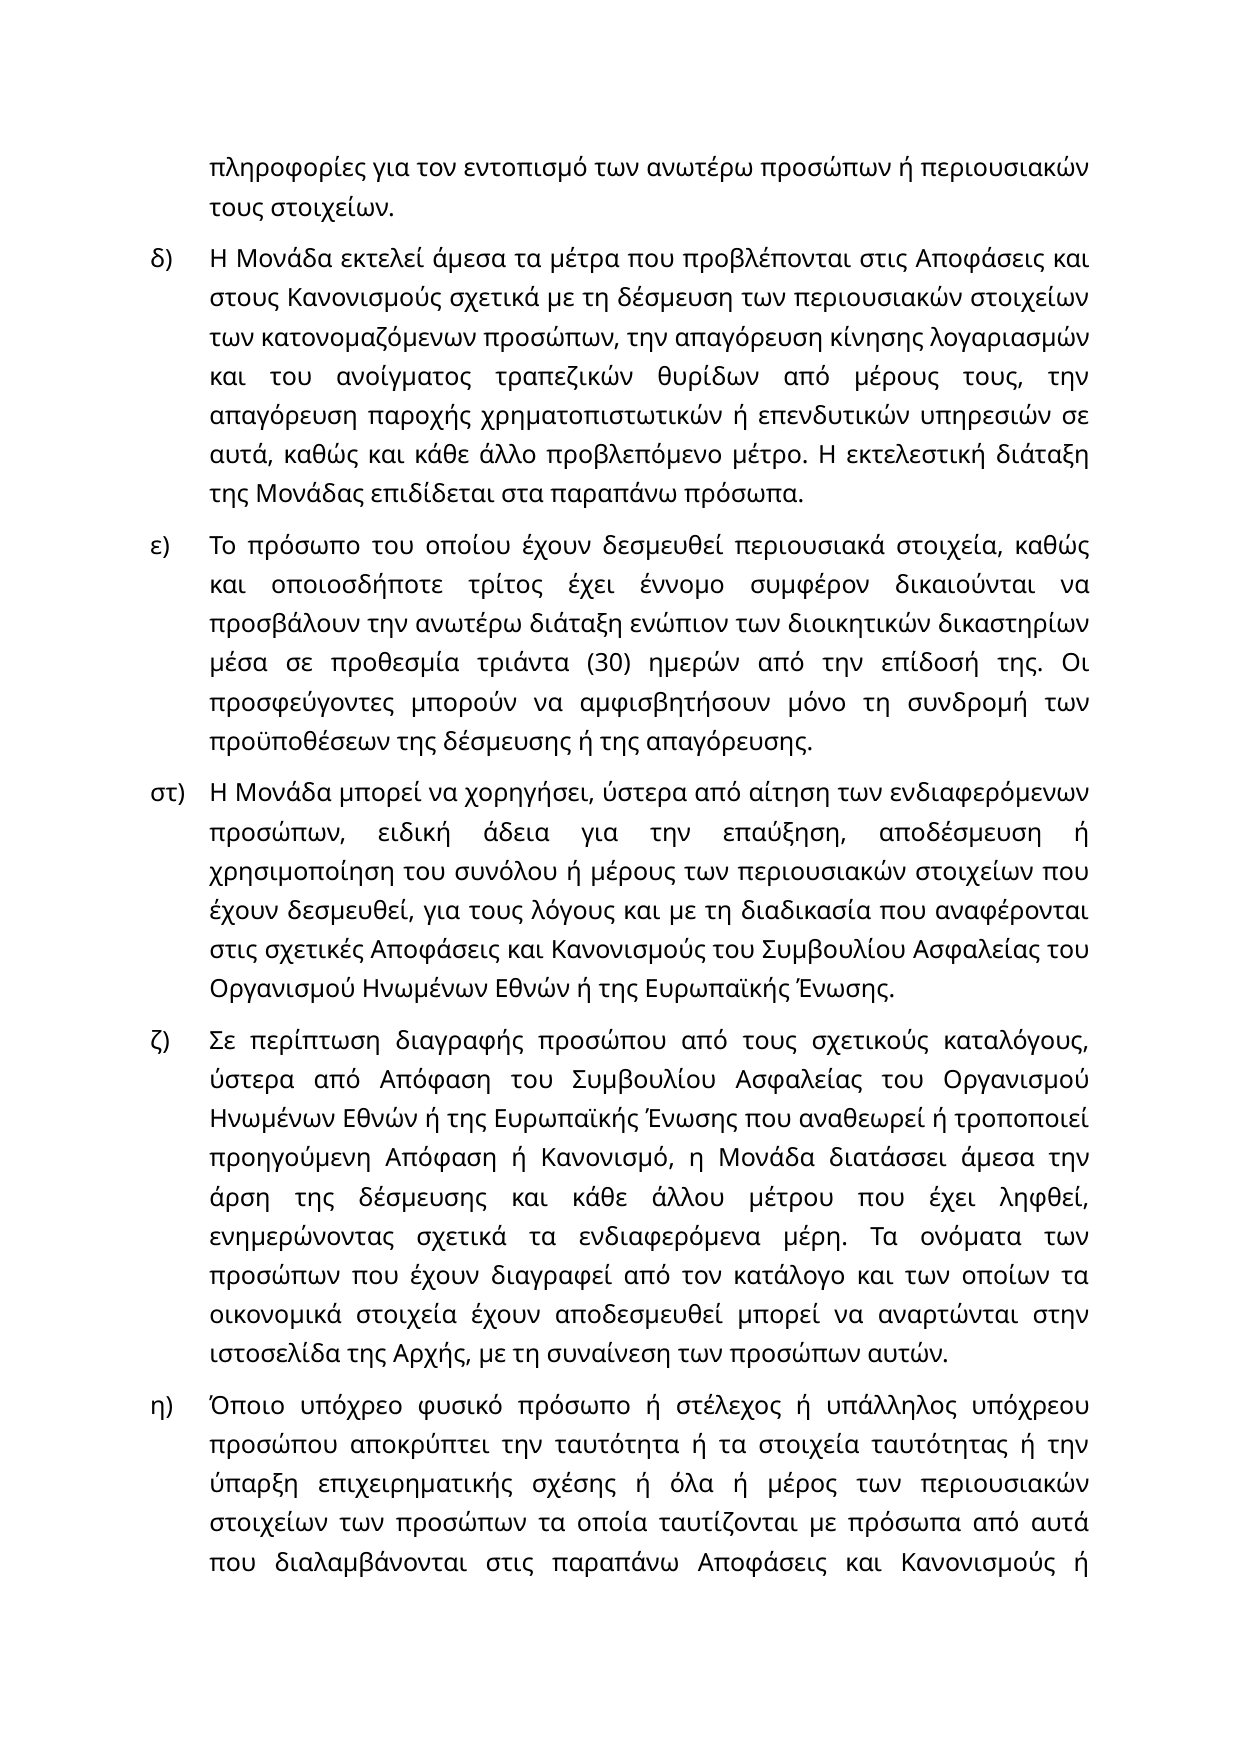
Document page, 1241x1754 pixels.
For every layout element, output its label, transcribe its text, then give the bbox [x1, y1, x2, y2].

list ε) Το πρόσωπο του οποίου έχουν δεσμευθεί περιουσιακά στοιχεία, καθώς και οποιοσδήποτε τρίτος έχει έννομο συμφέρον δικαιούνται να προσβάλουν την ανωτέρω διάταξη ενώπιον των διοικητικών δικαστηρίων μέσα σε προθεσμία τριάντα (30) ημερών από την επίδοσή της. Οι προσφεύγοντες μπορούν να αμφισβητήσουν μόνο τη συνδρομή των προϋποθέσεων της δέσμευσης ή της απαγόρευσης. [150, 527, 1090, 757]
list δ) Η Μονάδα εκτελεί άμεσα τα μέτρα που προβλέπονται στις Αποφάσεις και στους Κανονισμούς σχετικά με τη δέσμευση των περιουσιακών στοιχείων των κατονομαζόμενων προσώπων, την απαγόρευση κίνησης λογαριασμών και του ανοίγματος τραπεζικών θυρίδων από μέρους τους, την απαγόρευση παροχής χρηματοπιστωτικών ή επενδυτικών υπηρεσιών σε αυτά, καθώς και κάθε άλλο προβλεπόμενο μέτρο. Η εκτελεστική διάταξη της Μονάδας επιδίδεται στα παραπάνω πρόσωπα. [150, 241, 1090, 510]
list ζ) Σε περίπτωση διαγραφής προσώπου από τους σχετικούς καταλόγους, ύστερα από Απόφαση του Συμβουλίου Ασφαλείας του Οργανισμού Ηνωμένων Εθνών ή της Ευρωπαϊκής Ένωσης που αναθεωρεί ή τροποποιεί προηγούμενη Απόφαση ή Κανονισμό, η Μονάδα διατάσσει άμεσα την άρση της δέσμευσης και κάθε άλλου μέτρου που έχει ληφθεί, ενημερώνοντας σχετικά τα ενδιαφερόμενα μέρη. Τα ονόματα των προσώπων που έχουν διαγραφεί από τον κατάλογο και των οποίων τα οικονομικά στοιχεία έχουν αποδεσμευθεί μπορεί να αναρτώνται στην ιστοσελίδα της Αρχής, με τη συναίνεση των προσώπων αυτών. [150, 1022, 1090, 1370]
list η) Όποιο υπόχρεο φυσικό πρόσωπο ή στέλεχος ή υπάλληλος υπόχρεου προσώπου αποκρύπτει την ταυτότητα ή τα στοιχεία ταυτότητας ή την ύπαρξη επιχειρηματικής σχέσης ή όλα ή μέρος των περιουσιακών στοιχείων των προσώπων τα οποία ταυτίζονται με πρόσωπα από αυτά που διαλαμβάνονται στις παραπάνω Αποφάσεις και Κανονισμούς ή [150, 1387, 1090, 1578]
list στ) Η Μονάδα μπορεί να χορηγήσει, ύστερα από αίτηση των ενδιαφερόμενων προσώπων, ειδική άδεια για την επαύξηση, αποδέσμευση ή χρησιμοποίηση του συ­νόλου ή μέρους των περιουσιακών στοιχείων που έχουν δεσμευθεί, για τους λόγους και με τη διαδικασία που αναφέρονται στις σχετικές Αποφάσεις και Κανονισμούς του Συμβουλίου Ασφαλείας του Οργανισμού Ηνωμένων Εθνών ή της Ευρωπαϊκής Ένωσης. [150, 775, 1090, 1005]
list πληροφορίες για τον εντοπισμό των ανωτέρω προσώπων ή περιουσιακών τους στοιχείων. [150, 150, 1090, 223]
